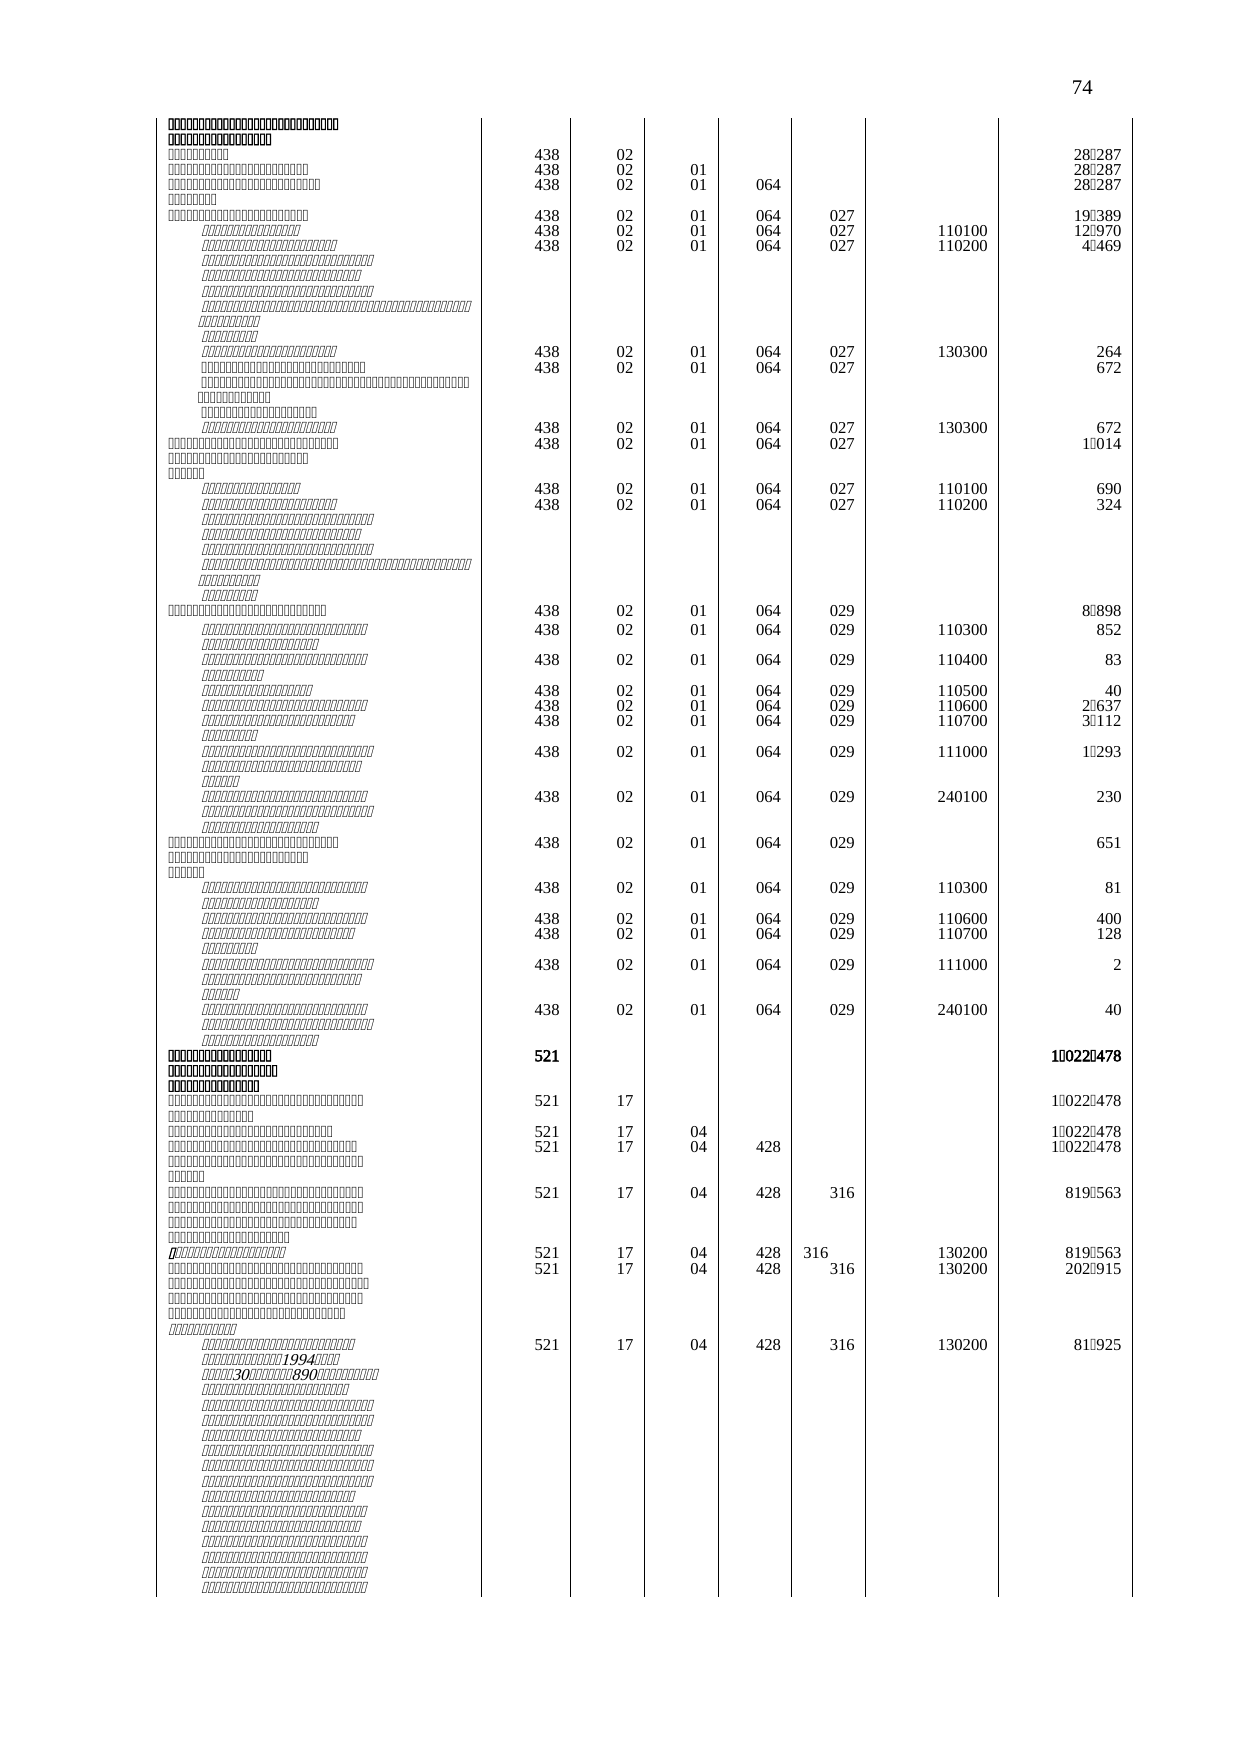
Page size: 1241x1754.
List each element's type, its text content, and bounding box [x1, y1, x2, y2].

table_cell [1133, 837, 1163, 882]
table_cell  [482, 1050, 570, 1095]
table_cell  [719, 483, 791, 498]
table_cell [1133, 745, 1163, 791]
table_cell  [571, 1186, 644, 1247]
table_cell  [482, 1004, 570, 1049]
table_cell  [645, 438, 718, 483]
table_cell    [157, 837, 481, 882]
table_cell  [571, 913, 644, 928]
table_cell  [866, 483, 998, 498]
table_cell [1133, 715, 1163, 745]
table_cell  [482, 745, 570, 791]
table_cell  [157, 1126, 481, 1141]
table_cell  [645, 498, 718, 605]
table_cell  [571, 346, 644, 361]
table_cell  [719, 700, 791, 715]
table_cell  [571, 791, 644, 837]
table_cell  [482, 483, 570, 498]
table_cell [1133, 958, 1163, 1004]
table_cell [1133, 654, 1163, 684]
table_cell  [645, 1004, 718, 1049]
table_cell  [866, 654, 998, 684]
table_cell  [719, 209, 791, 224]
table_cell  [719, 928, 791, 958]
table_cell [792, 1323, 865, 1338]
table_cell  [482, 346, 570, 361]
table_cell  [482, 624, 570, 654]
table_cell  [645, 164, 718, 179]
table_cell  [719, 1247, 791, 1262]
table_cell  [482, 958, 570, 1004]
table_cell    [157, 1141, 481, 1186]
table_cell  [571, 700, 644, 715]
table_cell   [157, 928, 481, 958]
table_cell  [999, 685, 1132, 700]
table_cell  [571, 1339, 644, 1597]
table_cell  [482, 240, 570, 346]
table_cell [571, 118, 644, 148]
table_cell    [157, 745, 481, 791]
table_cell  [719, 422, 791, 437]
table_cell [719, 1050, 791, 1095]
table_cell [1133, 1263, 1163, 1323]
table_cell [1133, 1141, 1163, 1186]
table_cell  [482, 1126, 570, 1141]
table_cell  [482, 913, 570, 928]
table_cell [719, 1126, 791, 1141]
table_cell [1133, 240, 1163, 346]
table_cell   [157, 1095, 481, 1126]
table_cell  [571, 1126, 644, 1141]
table_cell [1133, 1050, 1163, 1095]
table_cell  [645, 958, 718, 1004]
table_cell  [571, 1095, 644, 1126]
table_cell  [719, 882, 791, 913]
table_cell  [792, 422, 865, 437]
table_cell  [999, 791, 1132, 837]
table_cell [792, 1126, 865, 1141]
table_cell  [719, 605, 791, 624]
table_cell  [645, 624, 718, 654]
table_cell  [482, 605, 570, 624]
table_cell  [866, 346, 998, 361]
table_cell       [157, 498, 481, 605]
table_cell  [157, 225, 481, 240]
table_cell [719, 118, 791, 148]
table_cell  [571, 209, 644, 224]
table_cell  [999, 1004, 1132, 1049]
table_cell  [792, 225, 865, 240]
table_cell  [999, 605, 1132, 624]
table_cell  [792, 1247, 865, 1262]
table_cell  [482, 1095, 570, 1126]
table_cell [482, 118, 570, 148]
table_cell  [866, 700, 998, 715]
table_cell    [157, 1004, 481, 1049]
table_cell    [157, 958, 481, 1004]
table_cell  [792, 1263, 865, 1323]
table_cell  [792, 913, 865, 928]
table_cell  [482, 1263, 570, 1323]
table_cell  [999, 346, 1132, 361]
table_cell  [792, 685, 865, 700]
table_cell  [719, 837, 791, 882]
table_cell  [866, 240, 998, 346]
table_cell [999, 1323, 1132, 1338]
table_cell  [645, 882, 718, 913]
table_cell [1133, 1339, 1163, 1597]
table_cell [1133, 346, 1163, 361]
table_cell  [482, 225, 570, 240]
table_cell [1133, 624, 1163, 654]
table_cell  [719, 498, 791, 605]
table_cell  [792, 240, 865, 346]
table_cell  [482, 654, 570, 684]
table_cell  [792, 483, 865, 498]
table_cell  [482, 685, 570, 700]
table_cell  [571, 605, 644, 624]
table_cell [1133, 118, 1163, 148]
table_cell  [792, 346, 865, 361]
table_cell [1133, 882, 1163, 913]
table_cell  [792, 791, 865, 837]
table_cell [1133, 438, 1163, 483]
table_cell  [645, 1247, 718, 1262]
table_cell [792, 1050, 865, 1095]
table_cell  [645, 745, 718, 791]
table_cell  [719, 240, 791, 346]
table_cell    [157, 438, 481, 483]
table_cell  [157, 1323, 481, 1338]
table_cell [645, 149, 718, 164]
table_cell  [792, 498, 865, 605]
table_cell  [792, 928, 865, 958]
table_cell  [792, 882, 865, 913]
table_cell  [999, 715, 1132, 745]
table_cell  [645, 1126, 718, 1141]
table_cell  [999, 1141, 1132, 1186]
table_cell  [482, 422, 570, 437]
table_cell  [999, 1095, 1132, 1126]
table_cell  [571, 624, 644, 654]
table_cell [866, 605, 998, 624]
table_cell  [999, 225, 1132, 240]
table_cell  [999, 483, 1132, 498]
table_cell  [792, 1004, 865, 1049]
table_cell [1133, 685, 1163, 700]
table_cell  [866, 1004, 998, 1049]
table_cell  [792, 654, 865, 684]
table_cell [866, 837, 998, 882]
table_cell                  [157, 1339, 481, 1597]
table_cell  [571, 1263, 644, 1323]
table_cell  [866, 791, 998, 837]
table_cell  [999, 179, 1132, 209]
table_cell  [645, 1186, 718, 1247]
table_cell  [719, 1186, 791, 1247]
table_cell  [645, 179, 718, 209]
table_cell  [866, 882, 998, 913]
table_cell  [999, 1050, 1132, 1095]
table_cell  [999, 1339, 1132, 1597]
table_cell    [157, 1050, 481, 1095]
table_cell  [482, 164, 570, 179]
table_cell [719, 1323, 791, 1338]
table_cell  [792, 1186, 865, 1247]
table_cell  [645, 1263, 718, 1323]
table_cell  [157, 685, 481, 700]
table_cell  [792, 958, 865, 1004]
table_cell [866, 149, 998, 164]
table_cell  [719, 1263, 791, 1323]
table_cell  [719, 1339, 791, 1597]
table_cell [645, 1050, 718, 1095]
table_cell  [645, 837, 718, 882]
table_cell  [719, 624, 791, 654]
table_cell  [866, 685, 998, 700]
table_cell  [157, 149, 481, 164]
table_cell  [645, 422, 718, 437]
table_cell   [157, 882, 481, 913]
table_cell  [482, 149, 570, 164]
table_cell [866, 118, 998, 148]
table_cell [866, 1186, 998, 1247]
table_cell [792, 149, 865, 164]
table_cell [792, 1141, 865, 1186]
table_cell   [157, 118, 481, 148]
table_cell [645, 1095, 718, 1126]
table_cell [1133, 1323, 1163, 1338]
table_cell  [792, 700, 865, 715]
table_cell [866, 361, 998, 422]
table_cell  [482, 928, 570, 958]
table_cell  [999, 745, 1132, 791]
table_cell  [571, 882, 644, 913]
table_cell  [482, 837, 570, 882]
table_cell  [719, 1004, 791, 1049]
table_cell [1133, 225, 1163, 240]
table_cell  [571, 1141, 644, 1186]
table_cell  [999, 240, 1132, 346]
table_cell [792, 179, 865, 209]
table_cell  [482, 700, 570, 715]
table_cell  [482, 882, 570, 913]
table_cell  [645, 1141, 718, 1186]
table_cell  [571, 225, 644, 240]
table_cell  [999, 1186, 1132, 1247]
table_cell [645, 118, 718, 148]
table_cell  [999, 209, 1132, 224]
table_cell       [157, 240, 481, 346]
table_cell  [482, 361, 570, 422]
table_cell  [157, 209, 481, 224]
table_cell  [645, 1339, 718, 1597]
table_cell  [719, 715, 791, 745]
table_cell  [719, 361, 791, 422]
table_cell  [645, 685, 718, 700]
table_cell  [571, 149, 644, 164]
table_cell [719, 164, 791, 179]
table_cell [1133, 913, 1163, 928]
table_cell  [792, 209, 865, 224]
table_cell  [571, 361, 644, 422]
table_cell  [571, 483, 644, 498]
table_cell  [719, 346, 791, 361]
table_cell [1133, 483, 1163, 498]
table_cell  [719, 225, 791, 240]
table_cell  [999, 958, 1132, 1004]
table_cell  [157, 700, 481, 715]
table_cell  [482, 498, 570, 605]
table_cell [1133, 164, 1163, 179]
table_cell  [157, 422, 481, 437]
table_cell  [571, 1004, 644, 1049]
table_cell [866, 1050, 998, 1095]
table_cell  [999, 361, 1132, 422]
table_cell  [571, 745, 644, 791]
table_cell   [157, 179, 481, 209]
table_cell [1133, 498, 1163, 605]
table_cell  [645, 225, 718, 240]
table_cell [1133, 605, 1163, 624]
table_cell  [866, 1263, 998, 1323]
table_cell [792, 164, 865, 179]
table_cell  [482, 1141, 570, 1186]
table_cell  [999, 913, 1132, 928]
table_cell  [719, 1141, 791, 1186]
table_cell  [482, 1186, 570, 1247]
table_cell  [999, 1263, 1132, 1323]
table_cell [1133, 700, 1163, 715]
table_cell  [571, 164, 644, 179]
table_cell [1133, 928, 1163, 958]
table_cell [1133, 422, 1163, 437]
table_cell  [571, 715, 644, 745]
table_cell  [999, 498, 1132, 605]
table_cell  [999, 1247, 1132, 1262]
table_cell  [792, 837, 865, 882]
table_cell [1133, 1126, 1163, 1141]
table_cell  [719, 913, 791, 928]
table_cell  [792, 745, 865, 791]
table_cell     [157, 1186, 481, 1247]
table_cell [1133, 1186, 1163, 1247]
table_cell  [999, 422, 1132, 437]
table_cell [866, 1095, 998, 1126]
table_cell  [482, 1339, 570, 1597]
table_cell  [571, 654, 644, 684]
table_cell  [157, 605, 481, 624]
table_cell  [999, 164, 1132, 179]
table_cell  [645, 346, 718, 361]
table_cell  [571, 958, 644, 1004]
table_cell [719, 149, 791, 164]
table_cell [1133, 1095, 1163, 1126]
table_cell  [645, 483, 718, 498]
table_cell  [571, 1247, 644, 1262]
table_cell [719, 1095, 791, 1126]
table_cell [482, 1323, 570, 1338]
table_cell  [999, 882, 1132, 913]
table_cell  [645, 700, 718, 715]
table_cell [866, 179, 998, 209]
table_cell  [792, 361, 865, 422]
table_cell [1133, 179, 1163, 209]
table_cell  [792, 715, 865, 745]
table_cell   [157, 715, 481, 745]
table_cell  [482, 791, 570, 837]
table_cell  [571, 498, 644, 605]
table_cell [866, 1323, 998, 1338]
table_cell  [999, 624, 1132, 654]
table_cell  [157, 164, 481, 179]
table_cell  [482, 715, 570, 745]
table_cell  [571, 422, 644, 437]
table_cell  [482, 179, 570, 209]
table_cell [866, 164, 998, 179]
table_cell [1133, 209, 1163, 224]
table_cell  [866, 928, 998, 958]
table_cell [1133, 361, 1163, 422]
table_cell  [645, 361, 718, 422]
table_cell  [866, 715, 998, 745]
table_cell  [866, 745, 998, 791]
table_cell  [571, 685, 644, 700]
table_cell     [157, 1263, 481, 1323]
table_cell  [482, 1247, 570, 1262]
table_cell  [866, 498, 998, 605]
table_cell [999, 118, 1132, 148]
table_cell  [792, 624, 865, 654]
table_cell  [999, 149, 1132, 164]
table_cell [866, 1126, 998, 1141]
table_cell  [571, 179, 644, 209]
table_cell  [866, 913, 998, 928]
table_cell  [645, 913, 718, 928]
table_cell  [792, 605, 865, 624]
table_cell  [571, 928, 644, 958]
table_cell [1133, 149, 1163, 164]
table_cell  [645, 209, 718, 224]
table_cell  [571, 240, 644, 346]
table_cell [645, 1323, 718, 1338]
table_cell   [157, 624, 481, 654]
table_cell  [866, 1247, 998, 1262]
table_cell  [719, 438, 791, 483]
table_cell [1133, 1247, 1163, 1262]
table_cell  [866, 422, 998, 437]
table_cell  [866, 958, 998, 1004]
table_cell  [645, 715, 718, 745]
table_cell  [866, 225, 998, 240]
table_cell  [571, 837, 644, 882]
table_cell [792, 118, 865, 148]
table_cell [792, 1095, 865, 1126]
table_cell  [999, 700, 1132, 715]
table_cell [571, 1050, 644, 1095]
table_cell  [482, 438, 570, 483]
table_cell  [719, 654, 791, 684]
table_cell [866, 1141, 998, 1186]
table_cell  [645, 605, 718, 624]
table_cell  [645, 791, 718, 837]
table_cell  [719, 958, 791, 1004]
table_cell   [157, 654, 481, 684]
table_cell  [999, 654, 1132, 684]
table_cell [866, 209, 998, 224]
table_cell [866, 438, 998, 483]
table_cell  [792, 438, 865, 483]
table_cell  [482, 209, 570, 224]
table_cell  [999, 837, 1132, 882]
table_cell  [866, 1339, 998, 1597]
table_cell  [157, 1247, 481, 1262]
table_cell  [719, 685, 791, 700]
table_cell [1133, 1004, 1163, 1049]
table_cell  [645, 240, 718, 346]
table_cell  [999, 1126, 1132, 1141]
table_cell  [157, 483, 481, 498]
table_cell  [999, 928, 1132, 958]
table_cell  [999, 438, 1132, 483]
table_cell  [792, 1339, 865, 1597]
table_cell  [866, 624, 998, 654]
table_cell  [571, 438, 644, 483]
table_cell  [719, 745, 791, 791]
table_cell  [157, 913, 481, 928]
table_cell    [157, 791, 481, 837]
table_cell [1133, 791, 1163, 837]
table_cell  [645, 928, 718, 958]
table_cell  [157, 346, 481, 361]
table_cell    [157, 361, 481, 422]
table_cell  [719, 791, 791, 837]
table_cell [571, 1323, 644, 1338]
table_cell  [719, 179, 791, 209]
table_cell  [645, 654, 718, 684]
